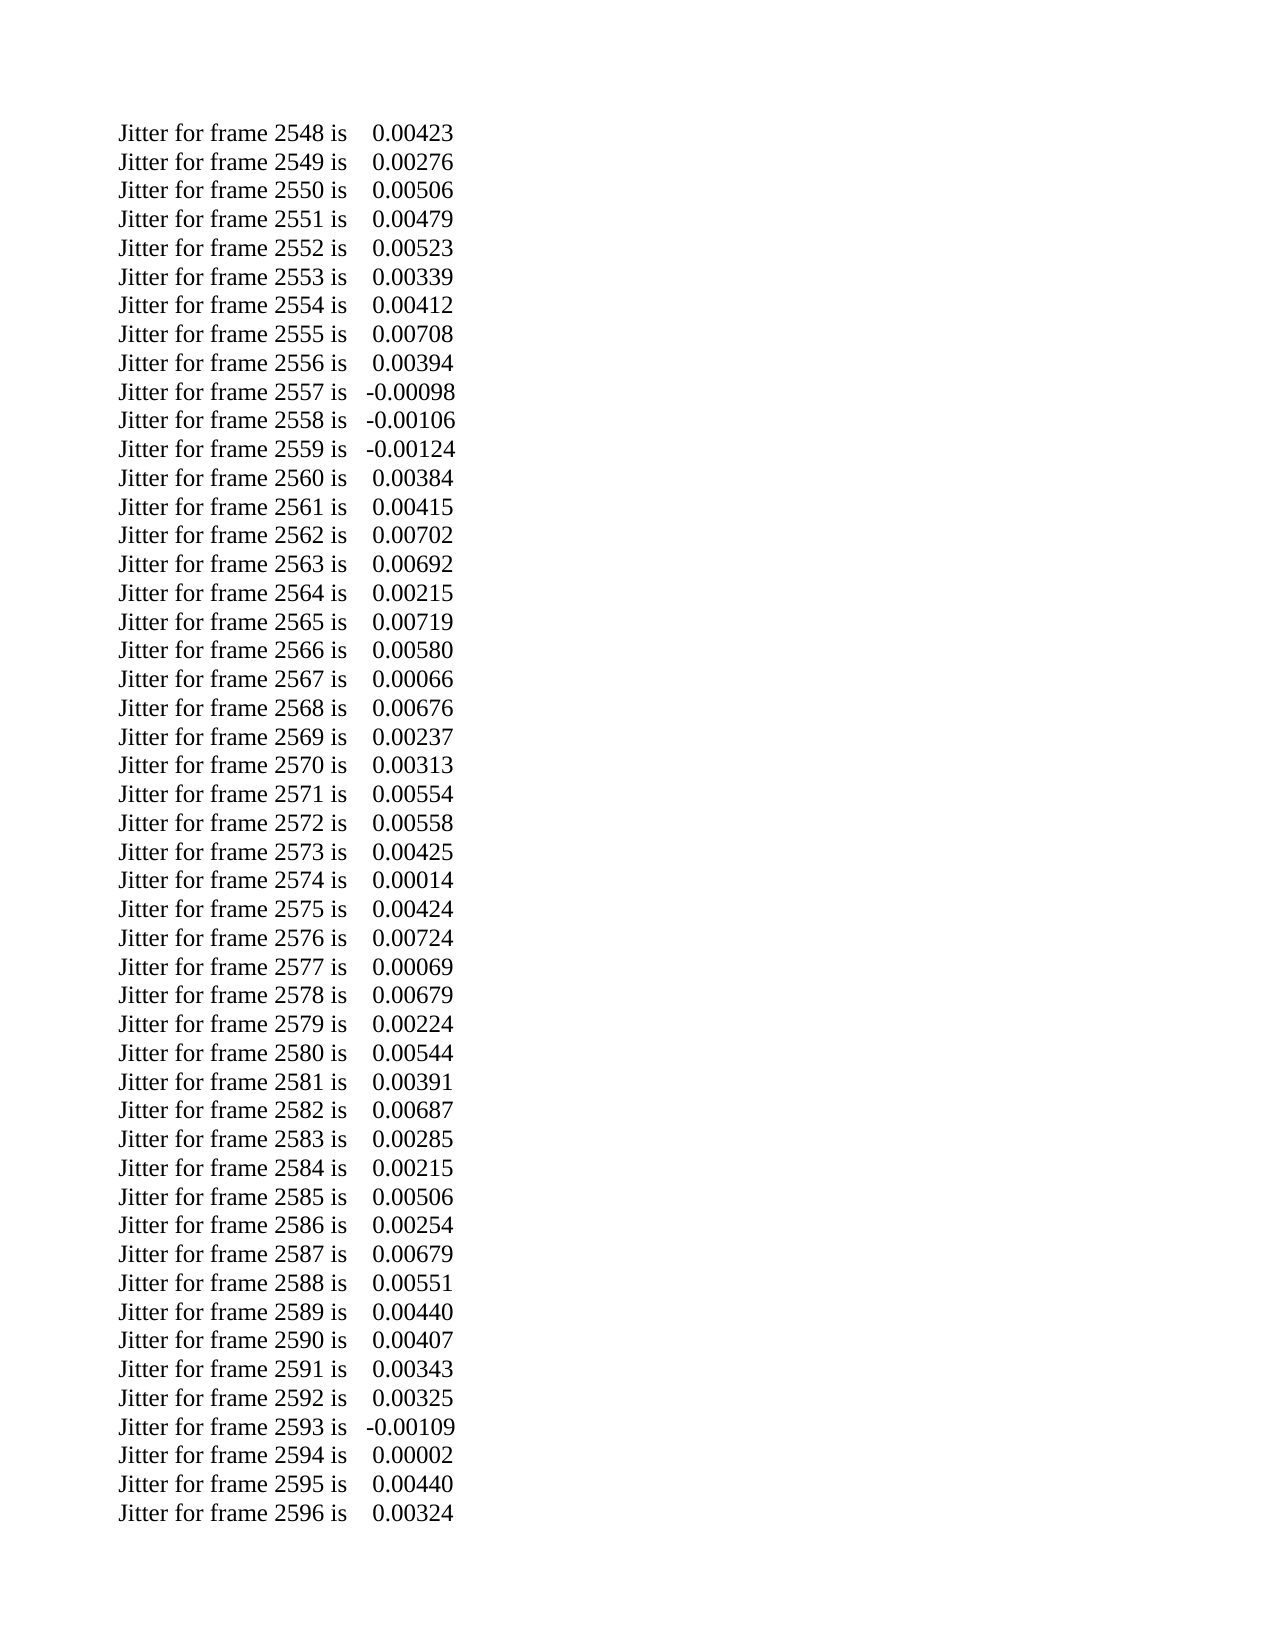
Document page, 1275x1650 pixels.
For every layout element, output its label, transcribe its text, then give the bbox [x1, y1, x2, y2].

text Jitter for frame 2582 is 0.00687 [118, 1096, 1157, 1124]
text Jitter for frame 2555 is 0.00708 [118, 319, 1157, 348]
text Jitter for frame 2559 is -0.00124 [118, 434, 1157, 463]
text Jitter for frame 2578 is 0.00679 [118, 981, 1157, 1009]
text Jitter for frame 2561 is 0.00415 [118, 492, 1157, 521]
text Jitter for frame 2550 is 0.00506 [118, 176, 1157, 204]
text Jitter for frame 2591 is 0.00343 [118, 1354, 1157, 1383]
text Jitter for frame 2579 is 0.00224 [118, 1009, 1157, 1038]
text Jitter for frame 2549 is 0.00276 [118, 147, 1157, 176]
text Jitter for frame 2571 is 0.00554 [118, 779, 1157, 808]
text Jitter for frame 2594 is 0.00002 [118, 1441, 1157, 1469]
text Jitter for frame 2551 is 0.00479 [118, 204, 1157, 233]
text Jitter for frame 2587 is 0.00679 [118, 1239, 1157, 1268]
text Jitter for frame 2556 is 0.00394 [118, 348, 1157, 377]
text Jitter for frame 2588 is 0.00551 [118, 1268, 1157, 1297]
text Jitter for frame 2596 is 0.00324 [118, 1498, 1157, 1527]
text Jitter for frame 2585 is 0.00506 [118, 1182, 1157, 1211]
text Jitter for frame 2563 is 0.00692 [118, 549, 1157, 578]
text Jitter for frame 2572 is 0.00558 [118, 808, 1157, 837]
text Jitter for frame 2580 is 0.00544 [118, 1038, 1157, 1067]
text Jitter for frame 2560 is 0.00384 [118, 463, 1157, 492]
text Jitter for frame 2566 is 0.00580 [118, 636, 1157, 664]
text Jitter for frame 2592 is 0.00325 [118, 1383, 1157, 1412]
text Jitter for frame 2564 is 0.00215 [118, 578, 1157, 607]
text Jitter for frame 2554 is 0.00412 [118, 291, 1157, 319]
text Jitter for frame 2552 is 0.00523 [118, 233, 1157, 262]
text Jitter for frame 2565 is 0.00719 [118, 607, 1157, 636]
text Jitter for frame 2581 is 0.00391 [118, 1067, 1157, 1096]
text Jitter for frame 2586 is 0.00254 [118, 1211, 1157, 1239]
text Jitter for frame 2573 is 0.00425 [118, 837, 1157, 866]
text Jitter for frame 2567 is 0.00066 [118, 664, 1157, 693]
text Jitter for frame 2593 is -0.00109 [118, 1412, 1157, 1441]
text Jitter for frame 2574 is 0.00014 [118, 866, 1157, 894]
text Jitter for frame 2576 is 0.00724 [118, 923, 1157, 952]
text Jitter for frame 2590 is 0.00407 [118, 1326, 1157, 1354]
text Jitter for frame 2562 is 0.00702 [118, 521, 1157, 549]
text Jitter for frame 2584 is 0.00215 [118, 1153, 1157, 1182]
text Jitter for frame 2569 is 0.00237 [118, 722, 1157, 751]
text Jitter for frame 2558 is -0.00106 [118, 406, 1157, 434]
text Jitter for frame 2575 is 0.00424 [118, 894, 1157, 923]
text Jitter for frame 2570 is 0.00313 [118, 751, 1157, 779]
text Jitter for frame 2589 is 0.00440 [118, 1297, 1157, 1326]
text Jitter for frame 2557 is -0.00098 [118, 377, 1157, 406]
text Jitter for frame 2577 is 0.00069 [118, 952, 1157, 981]
text Jitter for frame 2553 is 0.00339 [118, 262, 1157, 291]
text Jitter for frame 2583 is 0.00285 [118, 1124, 1157, 1153]
text Jitter for frame 2595 is 0.00440 [118, 1469, 1157, 1498]
text Jitter for frame 2568 is 0.00676 [118, 693, 1157, 722]
text Jitter for frame 2548 is 0.00423 [118, 118, 1157, 147]
